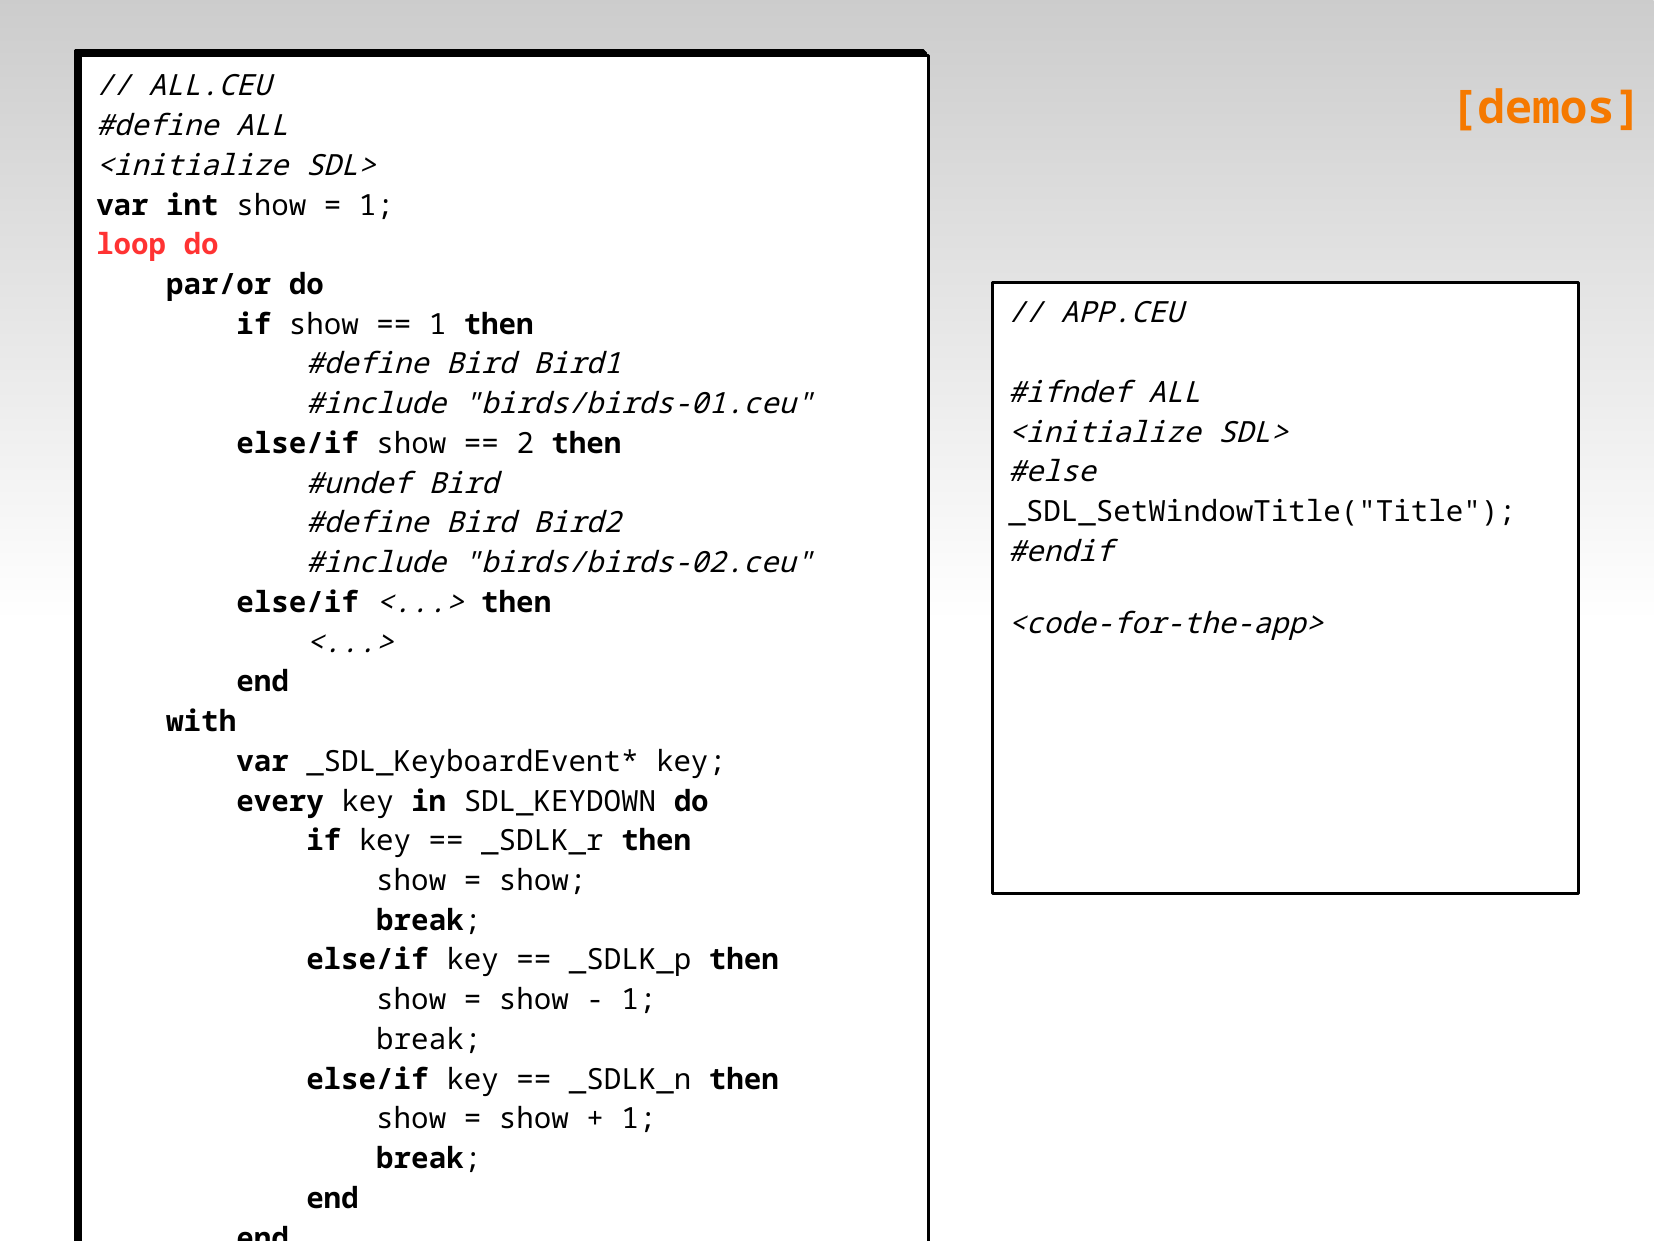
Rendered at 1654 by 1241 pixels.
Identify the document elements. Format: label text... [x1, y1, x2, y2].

title [demos] [154, 2, 1643, 210]
text_box // APP.CEU #ifndef ALL <initialize SDL> #else _SDL_SetWindowTitle("Title"); #endif <code-for-the-app> [992, 282, 1579, 894]
text_box // ALL.CEU #define ALL <initialize SDL> var int show = 1; loop do par/or do if show == 1 then #define Bird Bird1 #include "birds/birds-01.ceu" else/if show == 2 then #undef Bird #define Bird Bird2 #include "birds/birds-02.ceu" else/if <...> then <...> end with var _SDL_KeyboardEvent* key; every key in SDL_KEYDOWN do if key == _SDLK_r then show = show; break; else/if key == _SDLK_p then show = show - 1; break; else/if key == _SDLK_n then show = show + 1; break; end end <adjust “show” limits> end end [80, 55, 929, 1215]
